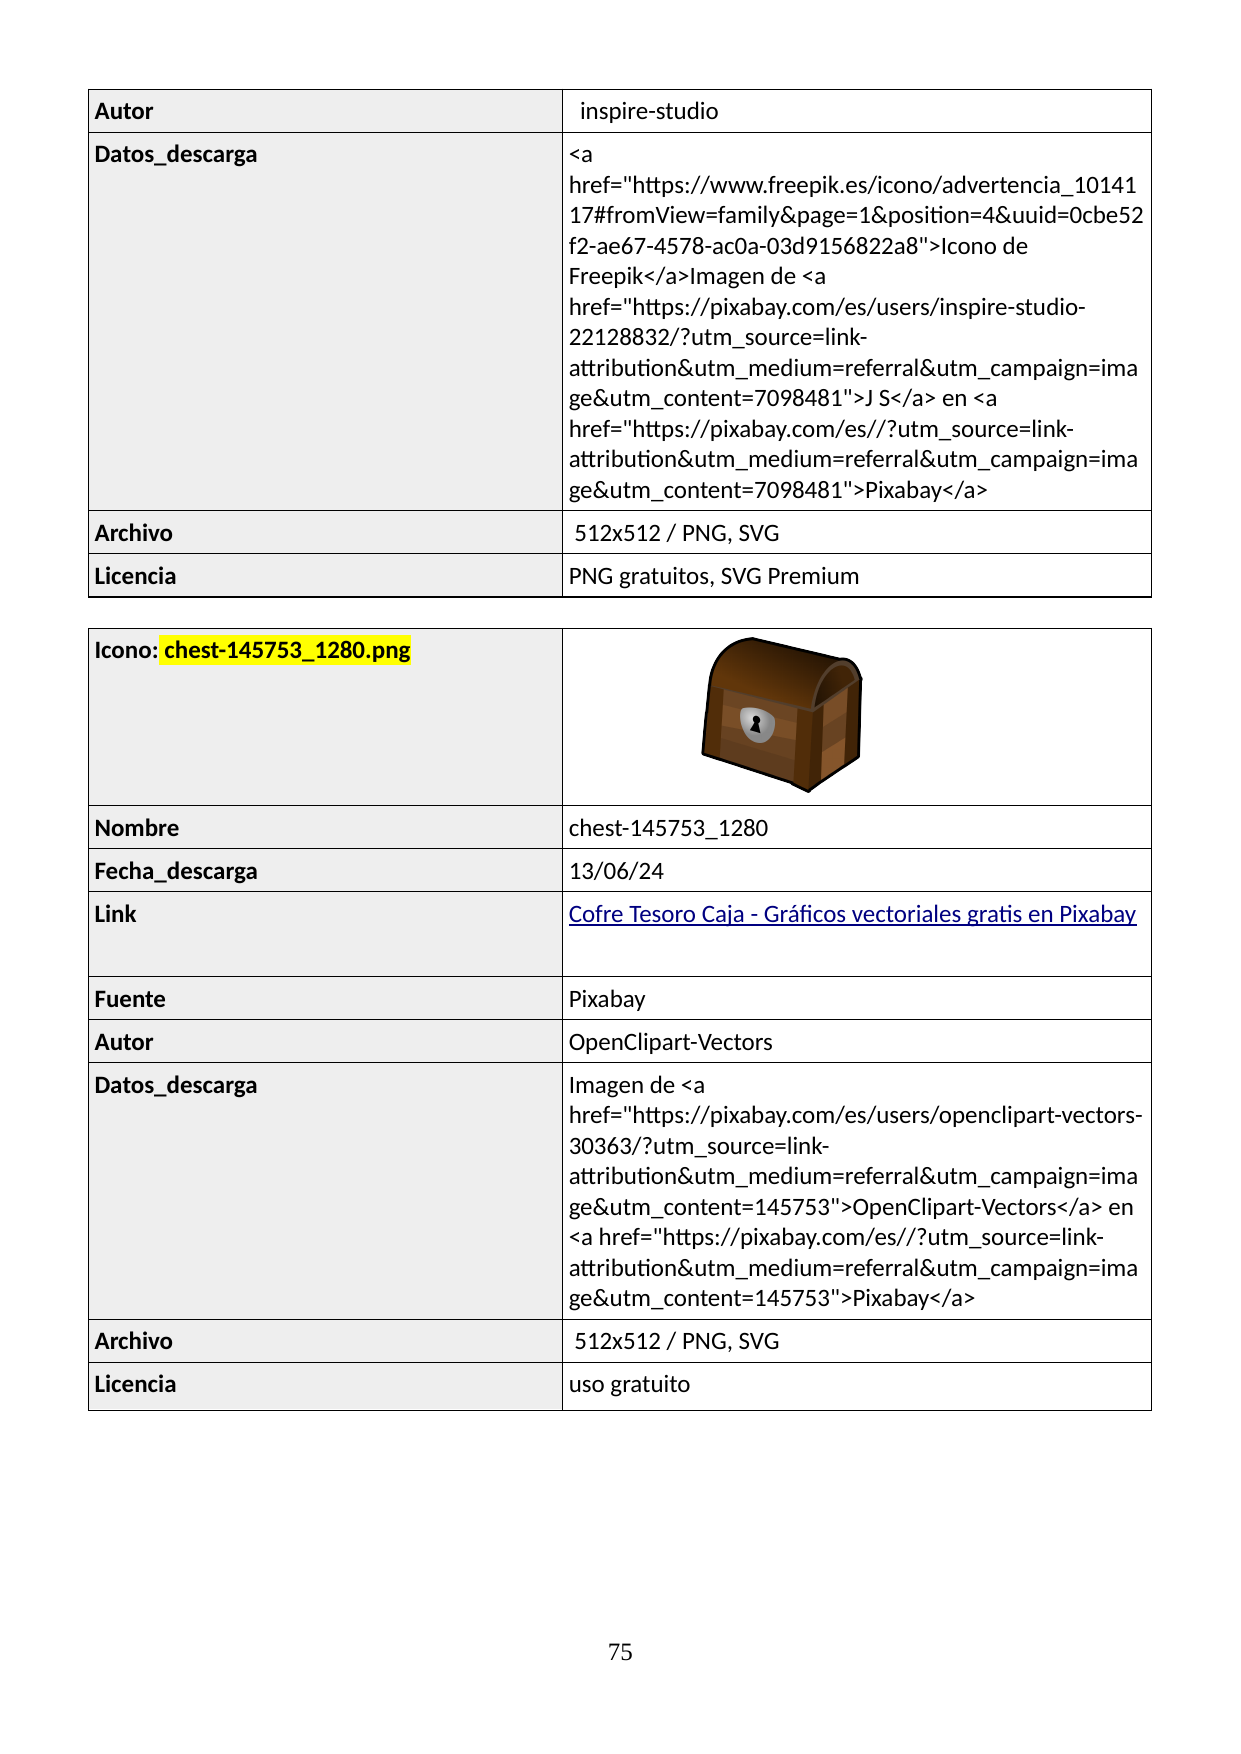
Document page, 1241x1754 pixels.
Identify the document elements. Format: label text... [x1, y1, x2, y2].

table_cell chest-145753_1280 [563, 806, 1151, 848]
table_cell Autor [89, 90, 562, 132]
table_cell Link [89, 892, 562, 976]
table_cell Cofre Tesoro Caja - Gráficos vectoriales gratis en Pixabay [563, 892, 1151, 976]
table_cell 512x512 / PNG, SVG [563, 511, 1151, 553]
table_cell Fuente [89, 977, 562, 1019]
table_cell Archivo [89, 1320, 562, 1362]
table_header [563, 629, 1151, 805]
picture [701, 637, 863, 793]
table_cell Archivo [89, 511, 562, 553]
table_cell Licencia [89, 554, 562, 596]
table_cell 13/06/24 [563, 849, 1151, 891]
table_cell Nombre [89, 806, 562, 848]
table_cell Licencia [89, 1363, 562, 1409]
table_cell inspire-studio [563, 90, 1151, 132]
table_cell PNG gratuitos, SVG Premium [563, 554, 1151, 596]
table_cell Autor [89, 1020, 562, 1062]
table_cell 512x512 / PNG, SVG [563, 1320, 1151, 1362]
table_cell Pixabay [563, 977, 1151, 1019]
table_header Icono: chest-145753_1280.png [89, 629, 562, 805]
table_cell Fecha_descarga [89, 849, 562, 891]
table_cell Datos_descarga [89, 133, 562, 510]
table_cell Datos_descarga [89, 1063, 562, 1319]
table_cell <a href="https://www.freepik.es/icono/advertencia_1014117#fromView=family&page=1&position=4&uuid=0cbe52f2-ae67-4578-ac0a-03d9156822a8">Icono de Freepik</a>Imagen de <a href="https://pixabay.com/es/users/inspire-studio-22128832/?utm_source=link-attribution&utm_medium=referral&utm_campaign=image&utm_content=7098481">J S</a> en <a href="https://pixabay.com/es//?utm_source=link-attribution&utm_medium=referral&utm_campaign=image&utm_content=7098481">Pixabay</a> [563, 133, 1151, 510]
table_cell OpenClipart-Vectors [563, 1020, 1151, 1062]
table_cell Imagen de <a href="https://pixabay.com/es/users/openclipart-vectors-30363/?utm_source=link-attribution&utm_medium=referral&utm_campaign=image&utm_content=145753">OpenClipart-Vectors</a> en <a href="https://pixabay.com/es//?utm_source=link-attribution&utm_medium=referral&utm_campaign=image&utm_content=145753">Pixabay</a> [563, 1063, 1151, 1319]
table_cell uso gratuito [563, 1363, 1151, 1409]
